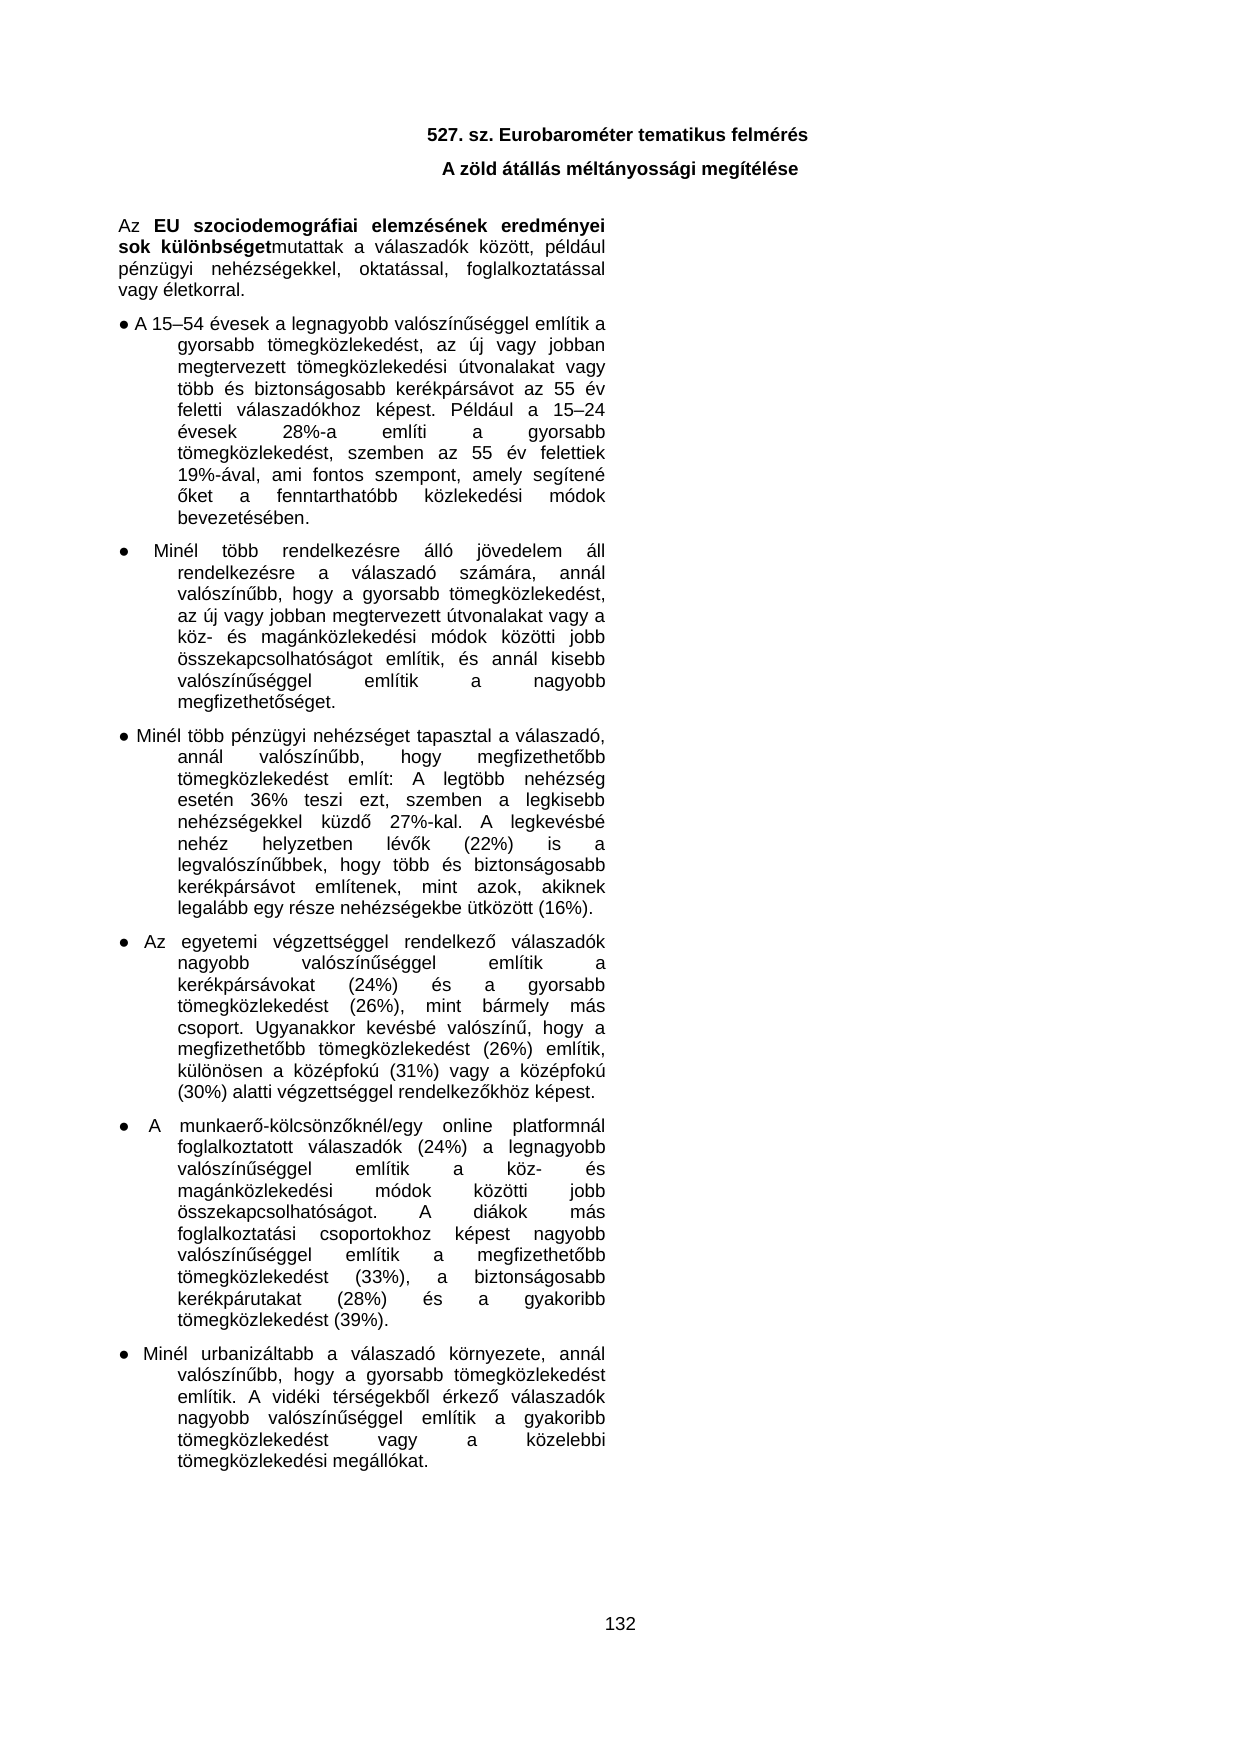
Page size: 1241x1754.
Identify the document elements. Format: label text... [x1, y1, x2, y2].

text ● Minél urbanizáltabb a válaszadó környezete, annál valószínűbb, hogy a gyorsabb tömegközlekedést említik. A vidéki térségekből érkező válaszadók nagyobb valószínűséggel említik a gyakoribb tömegközlekedést vagy a közelebbi tömegközlekedési megállókat. [118, 1342, 605, 1472]
text Az EU szociodemográfiai elemzésének eredményei sok különbségetmutattak a válaszadók között, például pénzügyi nehézségekkel, oktatással, foglalkoztatással vagy életkorral. [118, 214, 605, 301]
text ● A munkaerő-kölcsönzőknél/egy online platformnál foglalkoztatott válaszadók (24%) a legnagyobb valószínűséggel említik a köz- és magánközlekedési módok közötti jobb összekapcsolhatóságot. A diákok más foglalkoztatási csoportokhoz képest nagyobb valószínűséggel említik a megfizethetőbb tömegközlekedést (33%), a biztonságosabb kerékpárutakat (28%) és a gyakoribb tömegközlekedést (39%). [118, 1115, 605, 1330]
text ● Az egyetemi végzettséggel rendelkező válaszadók nagyobb valószínűséggel említik a kerékpársávokat (24%) és a gyorsabb tömegközlekedést (26%), mint bármely más csoport. Ugyanakkor kevésbé valószínű, hogy a megfizethetőbb tömegközlekedést (26%) említik, különösen a középfokú (31%) vagy a középfokú (30%) alatti végzettséggel rendelkezőkhöz képest. [118, 930, 605, 1103]
text ● Minél több pénzügyi nehézséget tapasztal a válaszadó, annál valószínűbb, hogy megfizethetőbb tömegközlekedést említ: A legtöbb nehézség esetén 36% teszi ezt, szemben a legkisebb nehézségekkel küzdő 27%-kal. A legkevésbé nehéz helyzetben lévők (22%) is a legvalószínűbbek, hogy több és biztonságosabb kerékpársávot említenek, mint azok, akiknek legalább egy része nehézségekbe ütközött (16%). [118, 724, 605, 918]
text ● Minél több rendelkezésre álló jövedelem áll rendelkezésre a válaszadó számára, annál valószínűbb, hogy a gyorsabb tömegközlekedést, az új vagy jobban megtervezett útvonalakat vagy a köz- és magánközlekedési módok közötti jobb összekapcsolhatóságot említik, és annál kisebb valószínűséggel említik a nagyobb megfizethetőséget. [118, 540, 605, 713]
text ● A 15–54 évesek a legnagyobb valószínűséggel említik a gyorsabb tömegközlekedést, az új vagy jobban megtervezett tömegközlekedési útvonalakat vagy több és biztonságosabb kerékpársávot az 55 év feletti válaszadókhoz képest. Például a 15–24 évesek 28%-a említi a gyorsabb tömegközlekedést, szemben az 55 év felettiek 19%-ával, ami fontos szempont, amely segítené őket a fenntarthatóbb közlekedési módok bevezetésében. [118, 313, 605, 528]
